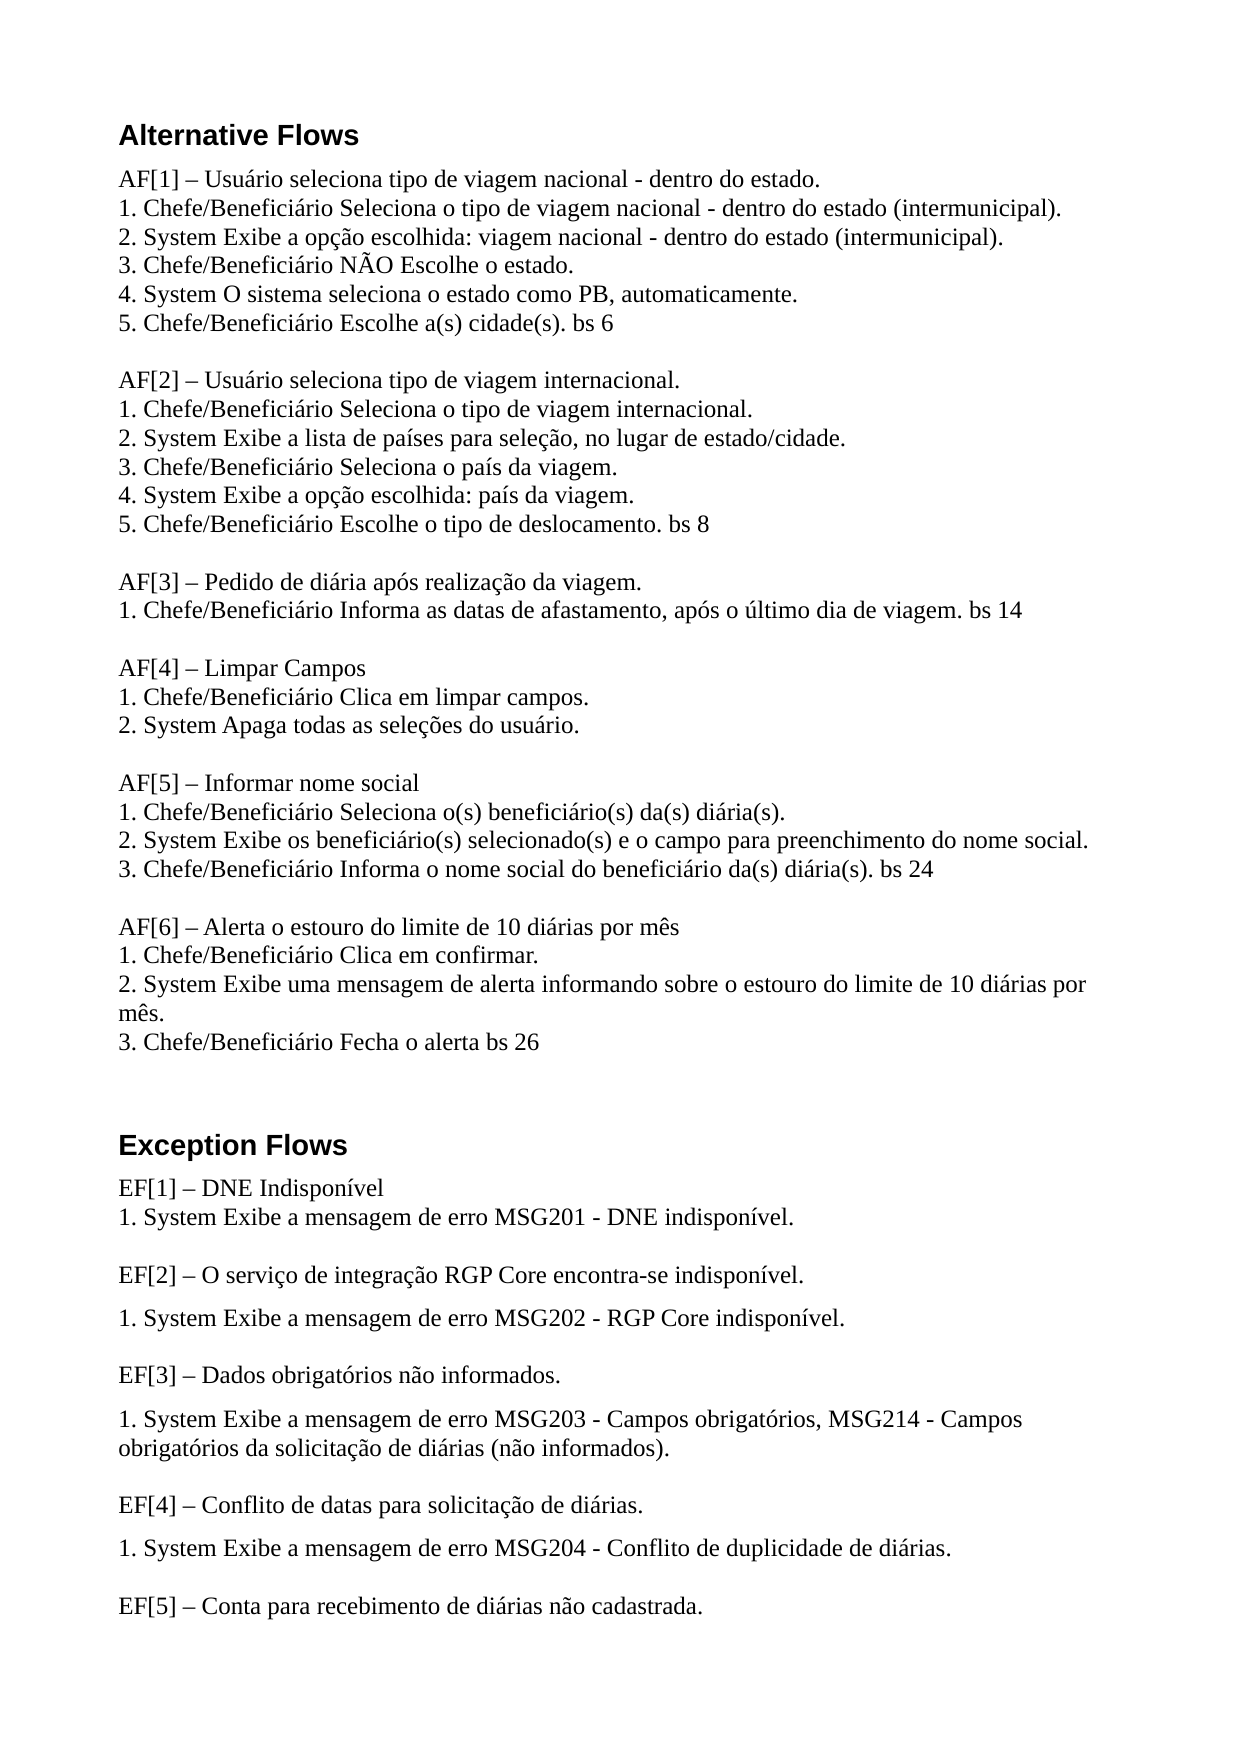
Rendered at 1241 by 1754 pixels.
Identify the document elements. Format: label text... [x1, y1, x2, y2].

text EF[3] – Dados obrigatórios não informados. [118, 1361, 1122, 1389]
subtitle Alternative Flows [118, 118, 1122, 152]
text 1. System Exibe a mensagem de erro MSG202 - RGP Core indisponível. [118, 1303, 1122, 1332]
text 2. System Apaga todas as seleções do usuário. [118, 710, 1122, 739]
text EF[2] – O serviço de integração RGP Core encontra-se indisponível. [118, 1260, 1122, 1288]
text 1. Chefe/Beneficiário Informa as datas de afastamento, após o último dia de viagem. bs 14 [118, 595, 1122, 624]
text 1. Chefe/Beneficiário Seleciona o tipo de viagem internacional. [118, 394, 1122, 423]
text AF[4] – Limpar Campos [118, 653, 1122, 682]
text 1. Chefe/Beneficiário Seleciona o(s) beneficiário(s) da(s) diária(s). [118, 797, 1122, 825]
text 1. System Exibe a mensagem de erro MSG204 - Conflito de duplicidade de diárias. [118, 1533, 1122, 1562]
text 2. System Exibe uma mensagem de alerta informando sobre o estouro do limite de 10 diárias por mês. [118, 969, 1122, 1027]
text 2. System Exibe a lista de países para seleção, no lugar de estado/cidade. [118, 423, 1122, 452]
text 1. Chefe/Beneficiário Clica em confirmar. [118, 940, 1122, 969]
text 5. Chefe/Beneficiário Escolhe a(s) cidade(s). bs 6 [118, 308, 1122, 337]
text 1. System Exibe a mensagem de erro MSG201 - DNE indisponível. [118, 1202, 1122, 1231]
text 3. Chefe/Beneficiário Informa o nome social do beneficiário da(s) diária(s). bs 24 [118, 854, 1122, 883]
text AF[5] – Informar nome social [118, 768, 1122, 797]
text 1. System Exibe a mensagem de erro MSG203 - Campos obrigatórios, MSG214 - Campos obrigatórios da solicitação de diárias (não informados). [118, 1404, 1122, 1461]
text 1. Chefe/Beneficiário Seleciona o tipo de viagem nacional - dentro do estado (intermunicipal). [118, 193, 1122, 222]
text 3. Chefe/Beneficiário Fecha o alerta bs 26 [118, 1027, 1122, 1055]
text 2. System Exibe os beneficiário(s) selecionado(s) e o campo para preenchimento do nome social. [118, 825, 1122, 854]
text AF[2] – Usuário seleciona tipo de viagem internacional. [118, 365, 1122, 394]
text AF[6] – Alerta o estouro do limite de 10 diárias por mês [118, 912, 1122, 940]
text 5. Chefe/Beneficiário Escolhe o tipo de deslocamento. bs 8 [118, 509, 1122, 538]
subtitle Exception Flows [118, 1127, 1122, 1161]
text AF[1] – Usuário seleciona tipo de viagem nacional - dentro do estado. [118, 164, 1122, 193]
text 4. System O sistema seleciona o estado como PB, automaticamente. [118, 279, 1122, 308]
text 2. System Exibe a opção escolhida: viagem nacional - dentro do estado (intermunicipal). [118, 222, 1122, 250]
text AF[3] – Pedido de diária após realização da viagem. [118, 567, 1122, 595]
text EF[1] – DNE Indisponível [118, 1173, 1122, 1202]
text 3. Chefe/Beneficiário NÃO Escolhe o estado. [118, 250, 1122, 279]
text EF[4] – Conflito de datas para solicitação de diárias. [118, 1490, 1122, 1519]
text 3. Chefe/Beneficiário Seleciona o país da viagem. [118, 452, 1122, 480]
text 4. System Exibe a opção escolhida: país da viagem. [118, 480, 1122, 509]
text EF[5] – Conta para recebimento de diárias não cadastrada. [118, 1591, 1122, 1620]
text 1. Chefe/Beneficiário Clica em limpar campos. [118, 682, 1122, 710]
